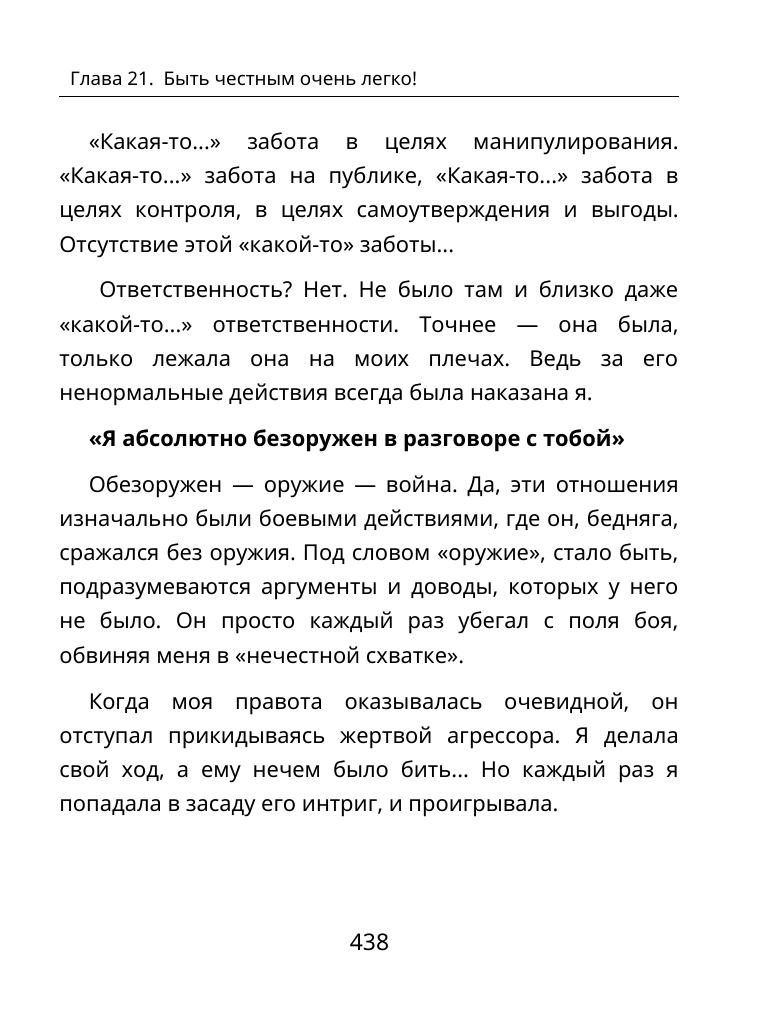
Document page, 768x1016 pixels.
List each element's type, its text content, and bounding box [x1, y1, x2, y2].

text Когда моя правота оказывалась очевидной, он отступал прикидываясь жертвой агрессора. Я делала свой ход, а ему нечем было бить... Но каждый раз я попадала в засаду его интриг, и проигрывала. [59, 686, 679, 818]
text «Какая-то...» забота в целях манипулирования. «Какая-то...» забота на публике, «Какая-то...» забота в целях контроля, в целях самоутверждения и выгоды. Отсутствие этой «какой-то» заботы... [59, 126, 679, 258]
text Обезоружен — оружие — война. Да, эти отношения изначально были боевыми действиями, где он, бедняга, сражался без оружия. Под словом «оружие», стало быть, подразумеваются аргументы и доводы, которых у него не было. Он просто каждый раз убегал с поля боя, обвиняя меня в «нечестной схватке». [59, 469, 679, 669]
text Ответственность? Нет. Не было там и близко даже «какой-то...» ответственности. Точнее — она была, только лежала она на моих плечах. Ведь за его ненормальные действия всегда была наказана я. [59, 274, 679, 407]
text «Я абсолютно безоружен в разговоре с тобой» [59, 423, 679, 453]
